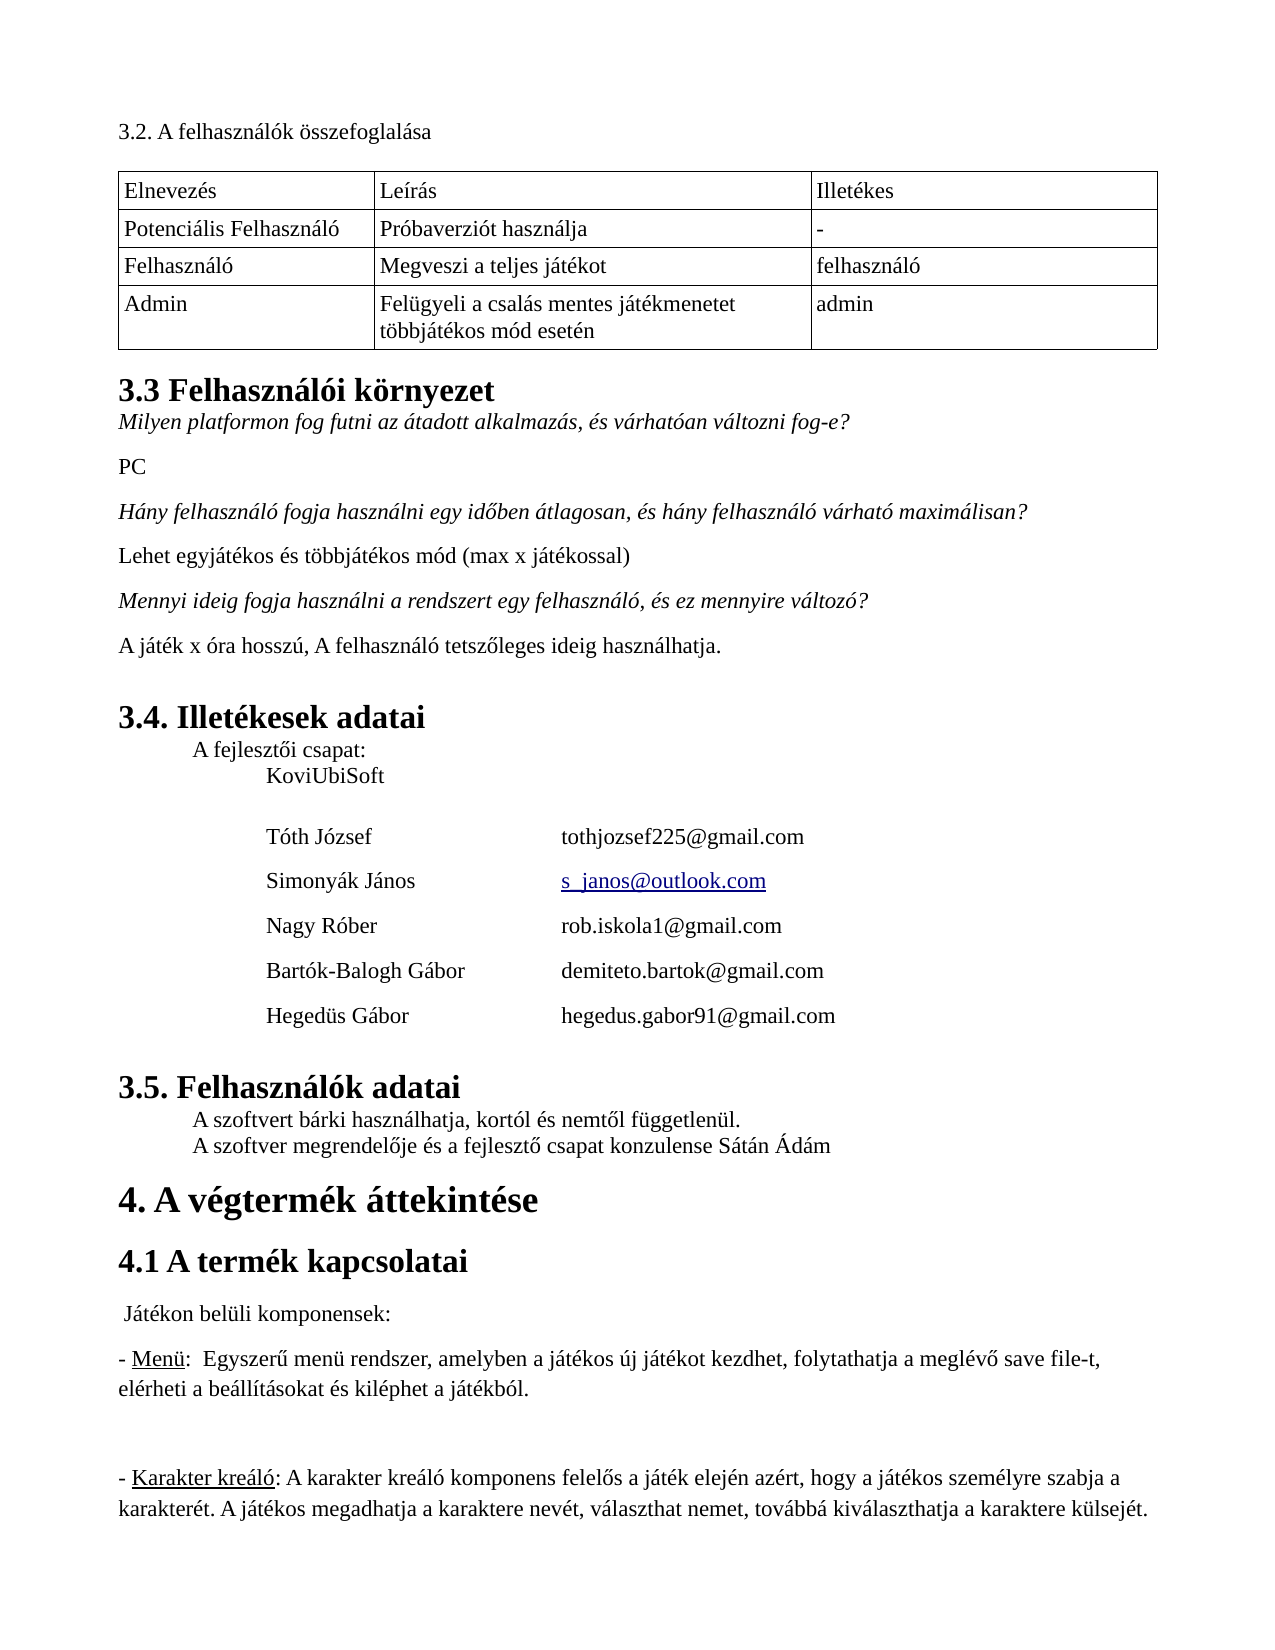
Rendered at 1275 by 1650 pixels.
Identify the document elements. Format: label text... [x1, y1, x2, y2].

table_cell Felügyeli a csalás mentes játékmenetet többjátékos mód esetén [375, 286, 811, 349]
table_cell Admin [119, 286, 374, 349]
text KoviUbiSoft Tóth József tothjozsef225@gmail.com [118, 762, 1157, 849]
table_cell Megveszi a teljes játékot [375, 248, 811, 284]
text Nagy Róber rob.iskola1@gmail.com [118, 912, 1157, 939]
text 4.1 A termék kapcsolatai [118, 1241, 1157, 1279]
subtitle 3.2. A felhasználók összefoglalása [118, 118, 1157, 171]
text Hány felhasználó fogja használni egy időben átlagosan, és hány felhasználó várható maximálisan? [118, 498, 1157, 524]
table_cell - [812, 210, 1157, 247]
text Simonyák János s_janos@outlook.com [118, 868, 1157, 894]
subtitle 3.4. Illetékesek adatai A fejlesztői csapat: [118, 698, 1157, 762]
text A játék x óra hosszú, A felhasználó tetszőleges ideig használhatja. [118, 632, 1157, 658]
text A szoftver megrendelője és a fejlesztő csapat konzulense Sátán Ádám [118, 1132, 1157, 1159]
text Mennyi ideig fogja használni a rendszert egy felhasználó, és ez mennyire változó? [118, 587, 1157, 614]
text Milyen platformon fog futni az átadott alkalmazás, és várhatóan változni fog-e? [118, 408, 1157, 434]
text Bartók-Balogh Gábor demiteto.bartok@gmail.com [118, 957, 1157, 983]
subtitle 3.3 Felhasználói környezet [118, 370, 1157, 408]
text Lehet egyjátékos és többjátékos mód (max x játékossal) [118, 542, 1157, 569]
text Játékon belüli komponensek: [118, 1300, 1157, 1326]
table_cell Próbaverziót használja [375, 210, 811, 247]
text Hegedüs Gábor hegedus.gabor91@gmail.com [118, 1002, 1157, 1028]
table_cell Potenciális Felhasználó [119, 210, 374, 247]
table_header Illetékes [812, 172, 1157, 209]
table_header Leírás [375, 172, 811, 209]
table_header Elnevezés [119, 172, 374, 209]
subtitle 3.5. Felhasználók adatai A szoftvert bárki használhatja, kortól és nemtől függetlenül. [118, 1068, 1157, 1132]
table_cell admin [812, 286, 1157, 349]
text - Menü: Egyszerű menü rendszer, amelyben a játékos új játékot kezdhet, folytathatja a meglévő save file-t, elérheti a beállításokat és kiléphet a játékból. [118, 1345, 1157, 1401]
text 4. A végtermék áttekintése [118, 1177, 1157, 1220]
table_cell felhasználó [812, 248, 1157, 284]
text PC [118, 453, 1157, 479]
table_cell Felhasználó [119, 248, 374, 284]
text - Karakter kreáló: A karakter kreáló komponens felelős a játék elején azért, hogy a játékos személyre szabja a karakterét. A játékos megadhatja a karaktere nevét, választhat nemet, továbbá kiválaszthatja a karaktere külsejét. [118, 1464, 1157, 1521]
